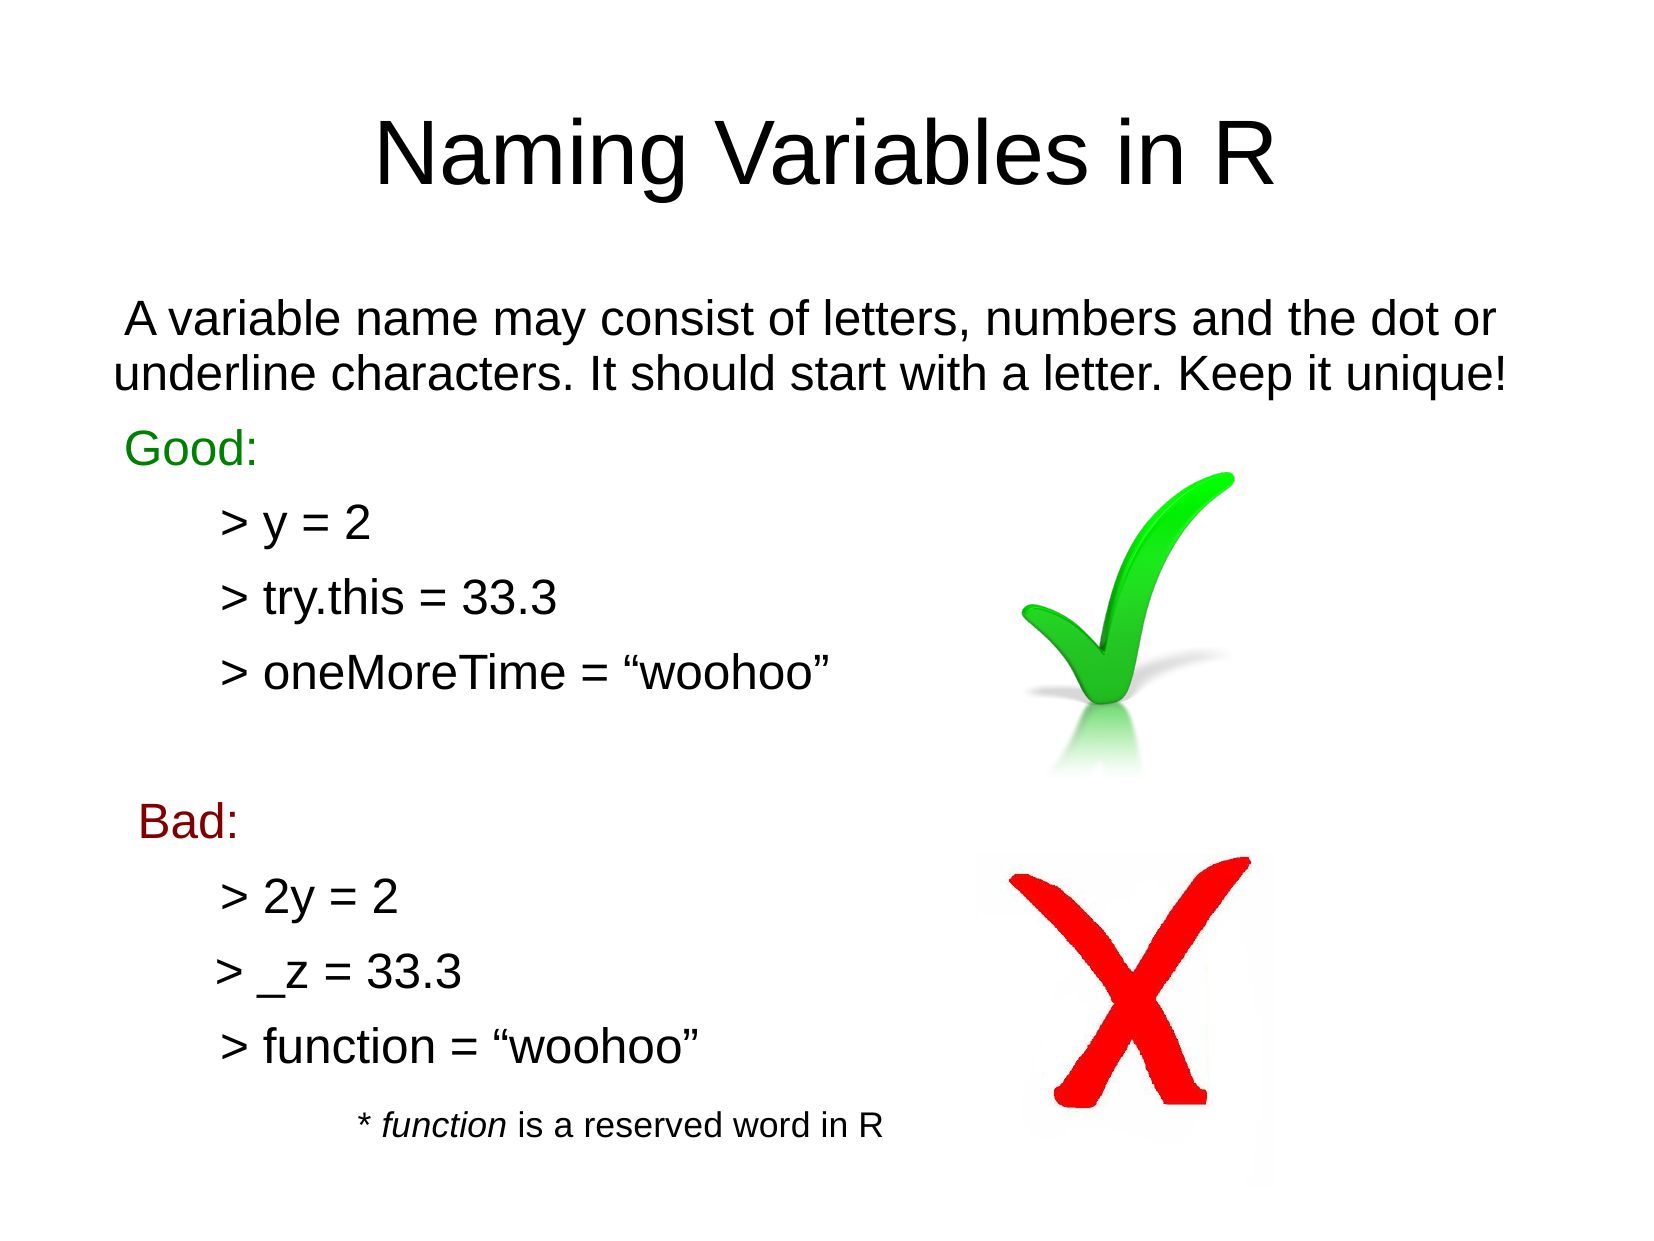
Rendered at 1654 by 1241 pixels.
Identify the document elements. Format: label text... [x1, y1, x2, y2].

title Naming Variables in R [82, 49, 1571, 257]
picture [975, 854, 1276, 1187]
list A variable name may consist of letters, numbers and the dot or underline characters. It should start with a letter. Keep it unique! Good: > y = 2 > try.this = 33.3 > oneMoreTime = “woohoo” Bad: > 2y = 2 > _z = 33.3 > function = “woohoo” * function is a reserved word in R [82, 290, 1538, 1171]
picture [975, 434, 1276, 779]
